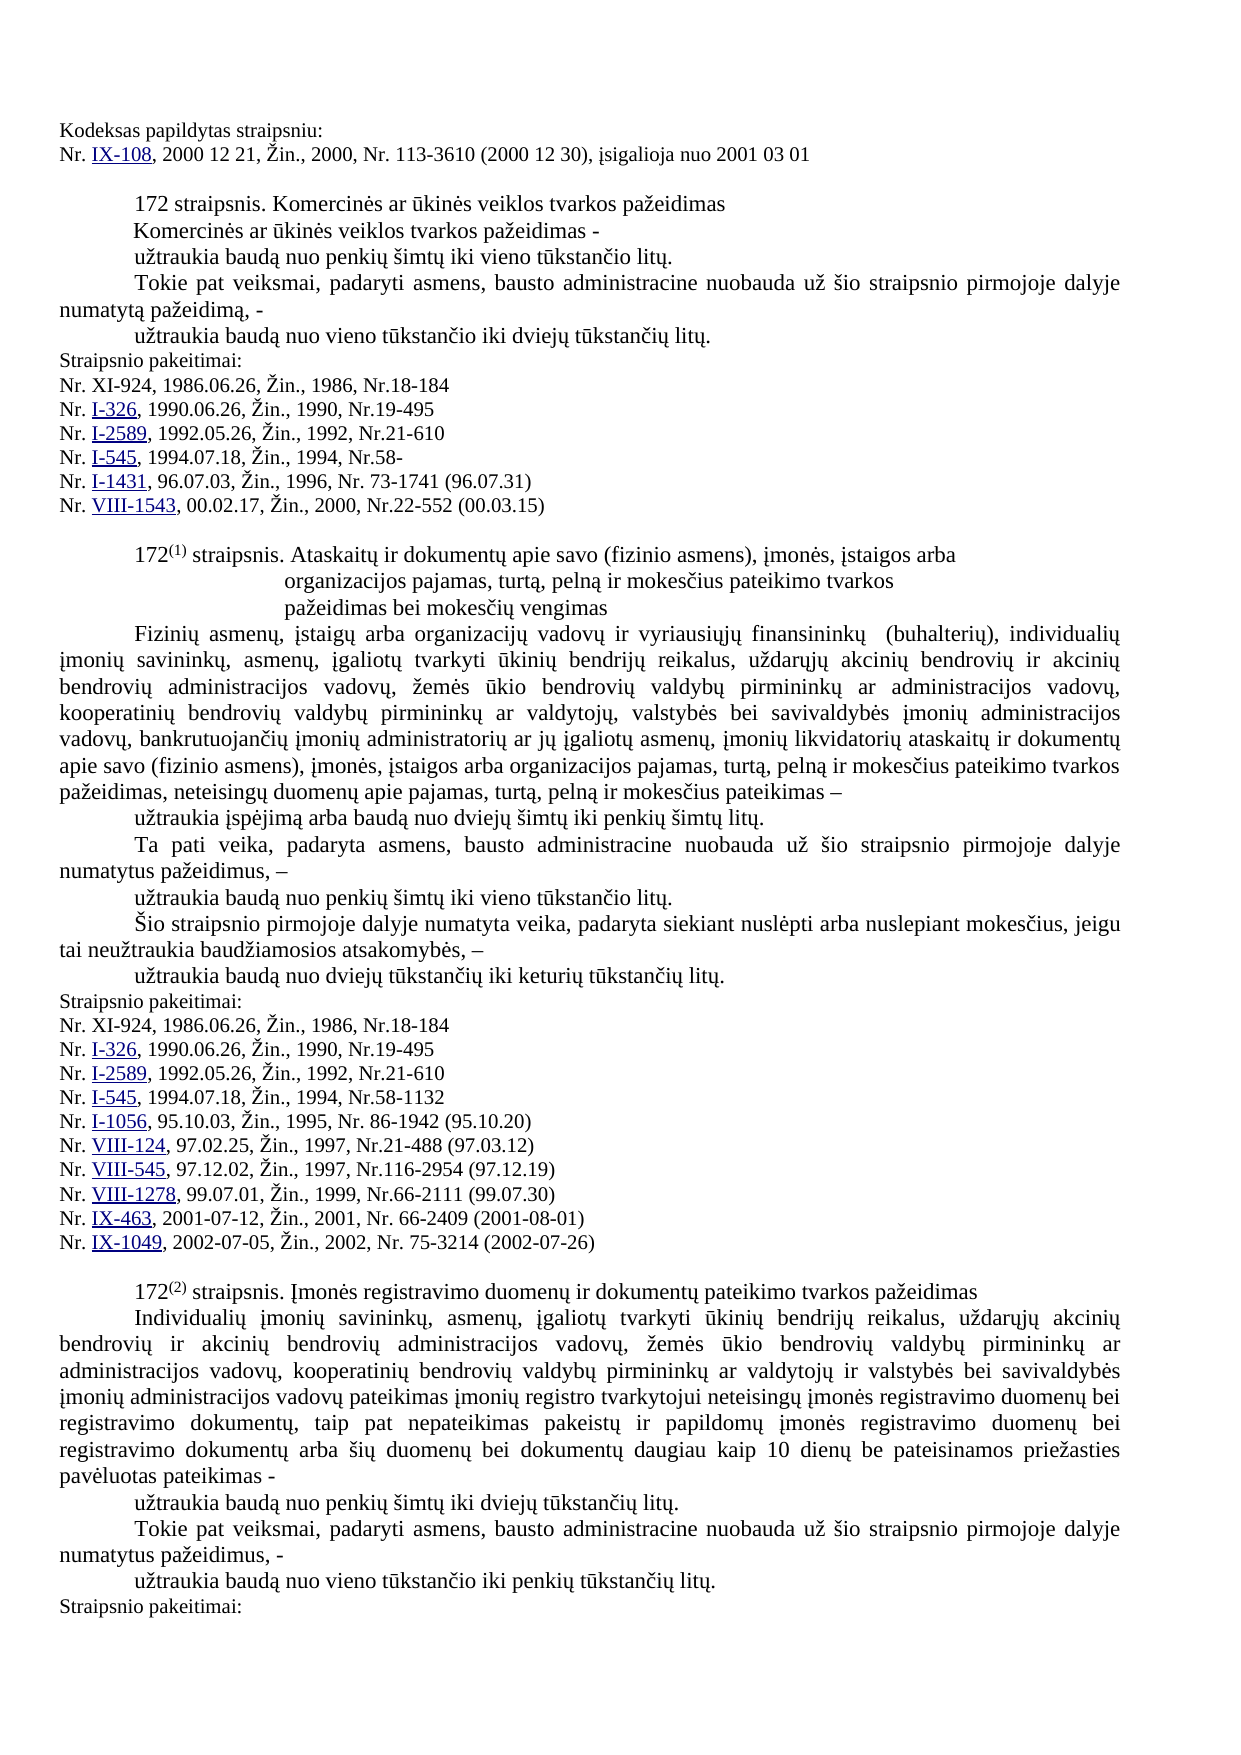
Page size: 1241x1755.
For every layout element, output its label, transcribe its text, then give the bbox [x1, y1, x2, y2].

text užtraukia baudą nuo vieno tūkstančio iki penkių tūkstančių litų. [59, 1568, 1122, 1594]
text Nr. VIII-124, 97.02.25, Žin., 1997, Nr.21-488 (97.03.12) [59, 1133, 1122, 1157]
text Nr. XI-924, 1986.06.26, Žin., 1986, Nr.18-184 [59, 372, 1122, 397]
text Nr. VIII-545, 97.12.02, Žin., 1997, Nr.116-2954 (97.12.19) [59, 1157, 1122, 1181]
text Straipsnio pakeitimai: [59, 1594, 1122, 1618]
text Nr. I-545, 1994.07.18, Žin., 1994, Nr.58-1132 [59, 1085, 1122, 1109]
text užtraukia baudą nuo penkių šimtų iki vieno tūkstančio litų. [59, 243, 1122, 269]
text Individualių įmonių savininkų, asmenų, įgaliotų tvarkyti ūkinių bendrijų reikalus, uždarųjų akcinių bendrovių ir akcinių bendrovių administracijos vadovų, žemės ūkio bendrovių valdybų pirmininkų ar administracijos vadovų, kooperatinių bendrovių valdybų pirmininkų ar valdytojų ir valstybės bei savivaldybės įmonių administracijos vadovų pateikimas įmonių registro tvarkytojui neteisingų įmonės registravimo duomenų bei registravimo dokumentų, taip pat nepateikimas pakeistų ir papildomų įmonės registravimo duomenų bei registravimo dokumentų arba šių duomenų bei dokumentų daugiau kaip 10 dienų be pateisinamos priežasties pavėluotas pateikimas - [59, 1304, 1122, 1488]
text Nr. IX-108, 2000 12 21, Žin., 2000, Nr. 113-3610 (2000 12 30), įsigalioja nuo 2001 03 01 [59, 142, 1122, 166]
text Straipsnio pakeitimai: [59, 989, 1122, 1013]
text užtraukia baudą nuo dviejų tūkstančių iki keturių tūkstančių litų. [59, 963, 1122, 989]
text Nr. I-2589, 1992.05.26, Žin., 1992, Nr.21-610 [59, 421, 1122, 445]
text 172 straipsnis. Komercinės ar ūkinės veiklos tvarkos pažeidimas [59, 190, 1122, 217]
text Nr. IX-463, 2001-07-12, Žin., 2001, Nr. 66-2409 (2001-08-01) [59, 1206, 1122, 1229]
text Nr. VIII-1278, 99.07.01, Žin., 1999, Nr.66-2111 (99.07.30) [59, 1181, 1122, 1206]
text Tokie pat veiksmai, padaryti asmens, bausto administracine nuobauda už šio straipsnio pirmojoje dalyje numatytus pažeidimus, - [59, 1515, 1122, 1568]
text užtraukia baudą nuo penkių šimtų iki vieno tūkstančio litų. [59, 883, 1122, 910]
text 172(2) straipsnis. Įmonės registravimo duomenų ir dokumentų pateikimo tvarkos pažeidimas [59, 1278, 1122, 1304]
text Straipsnio pakeitimai: [59, 348, 1122, 372]
text Kodeksas papildytas straipsniu: [59, 118, 1122, 142]
text Nr. I-1431, 96.07.03, Žin., 1996, Nr. 73-1741 (96.07.31) [59, 469, 1122, 493]
text užtraukia įspėjimą arba baudą nuo dviejų šimtų iki penkių šimtų litų. [59, 804, 1122, 831]
text Nr. IX-1049, 2002-07-05, Žin., 2002, Nr. 75-3214 (2002-07-26) [59, 1229, 1122, 1254]
text Ta pati veika, padaryta asmens, bausto administracine nuobauda už šio straipsnio pirmojoje dalyje numatytus pažeidimus, – [59, 831, 1122, 883]
text užtraukia baudą nuo vieno tūkstančio iki dviejų tūkstančių litų. [59, 322, 1122, 348]
text Nr. XI-924, 1986.06.26, Žin., 1986, Nr.18-184 [59, 1013, 1122, 1037]
text Nr. I-545, 1994.07.18, Žin., 1994, Nr.58- [59, 445, 1122, 469]
text Komercinės ar ūkinės veiklos tvarkos pažeidimas - [59, 217, 1122, 243]
text 172(1) straipsnis. Ataskaitų ir dokumentų apie savo (fizinio asmens), įmonės, įstaigos arba [134, 541, 1122, 567]
text pažeidimas bei mokesčių vengimas [284, 594, 1122, 620]
text užtraukia baudą nuo penkių šimtų iki dviejų tūkstančių litų. [59, 1488, 1122, 1515]
text Nr. I-326, 1990.06.26, Žin., 1990, Nr.19-495 [59, 397, 1122, 421]
text Šio straipsnio pirmojoje dalyje numatyta veika, padaryta siekiant nuslėpti arba nuslepiant mokesčius, jeigu tai neužtraukia baudžiamosios atsakomybės, – [59, 910, 1122, 963]
text Tokie pat veiksmai, padaryti asmens, bausto administracine nuobauda už šio straipsnio pirmojoje dalyje numatytą pažeidimą, - [59, 269, 1122, 322]
text Nr. I-2589, 1992.05.26, Žin., 1992, Nr.21-610 [59, 1061, 1122, 1085]
text Nr. VIII-1543, 00.02.17, Žin., 2000, Nr.22-552 (00.03.15) [59, 493, 1122, 517]
text organizacijos pajamas, turtą, pelną ir mokesčius pateikimo tvarkos [284, 567, 1122, 594]
text Nr. I-326, 1990.06.26, Žin., 1990, Nr.19-495 [59, 1037, 1122, 1061]
text Nr. I-1056, 95.10.03, Žin., 1995, Nr. 86-1942 (95.10.20) [59, 1109, 1122, 1133]
text Fizinių asmenų, įstaigų arba organizacijų vadovų ir vyriausiųjų finansininkų (buhalterių), individualių įmonių savininkų, asmenų, įgaliotų tvarkyti ūkinių bendrijų reikalus, uždarųjų akcinių bendrovių ir akcinių bendrovių administracijos vadovų, žemės ūkio bendrovių valdybų pirmininkų ar administracijos vadovų, kooperatinių bendrovių valdybų pirmininkų ar valdytojų, valstybės bei savivaldybės įmonių administracijos vadovų, bankrutuojančių įmonių administratorių ar jų įgaliotų asmenų, įmonių likvidatorių ataskaitų ir dokumentų apie savo (fizinio asmens), įmonės, įstaigos arba organizacijos pajamas, turtą, pelną ir mokesčius pateikimo tvarkos pažeidimas, neteisingų duomenų apie pajamas, turtą, pelną ir mokesčius pateikimas – [59, 620, 1122, 804]
